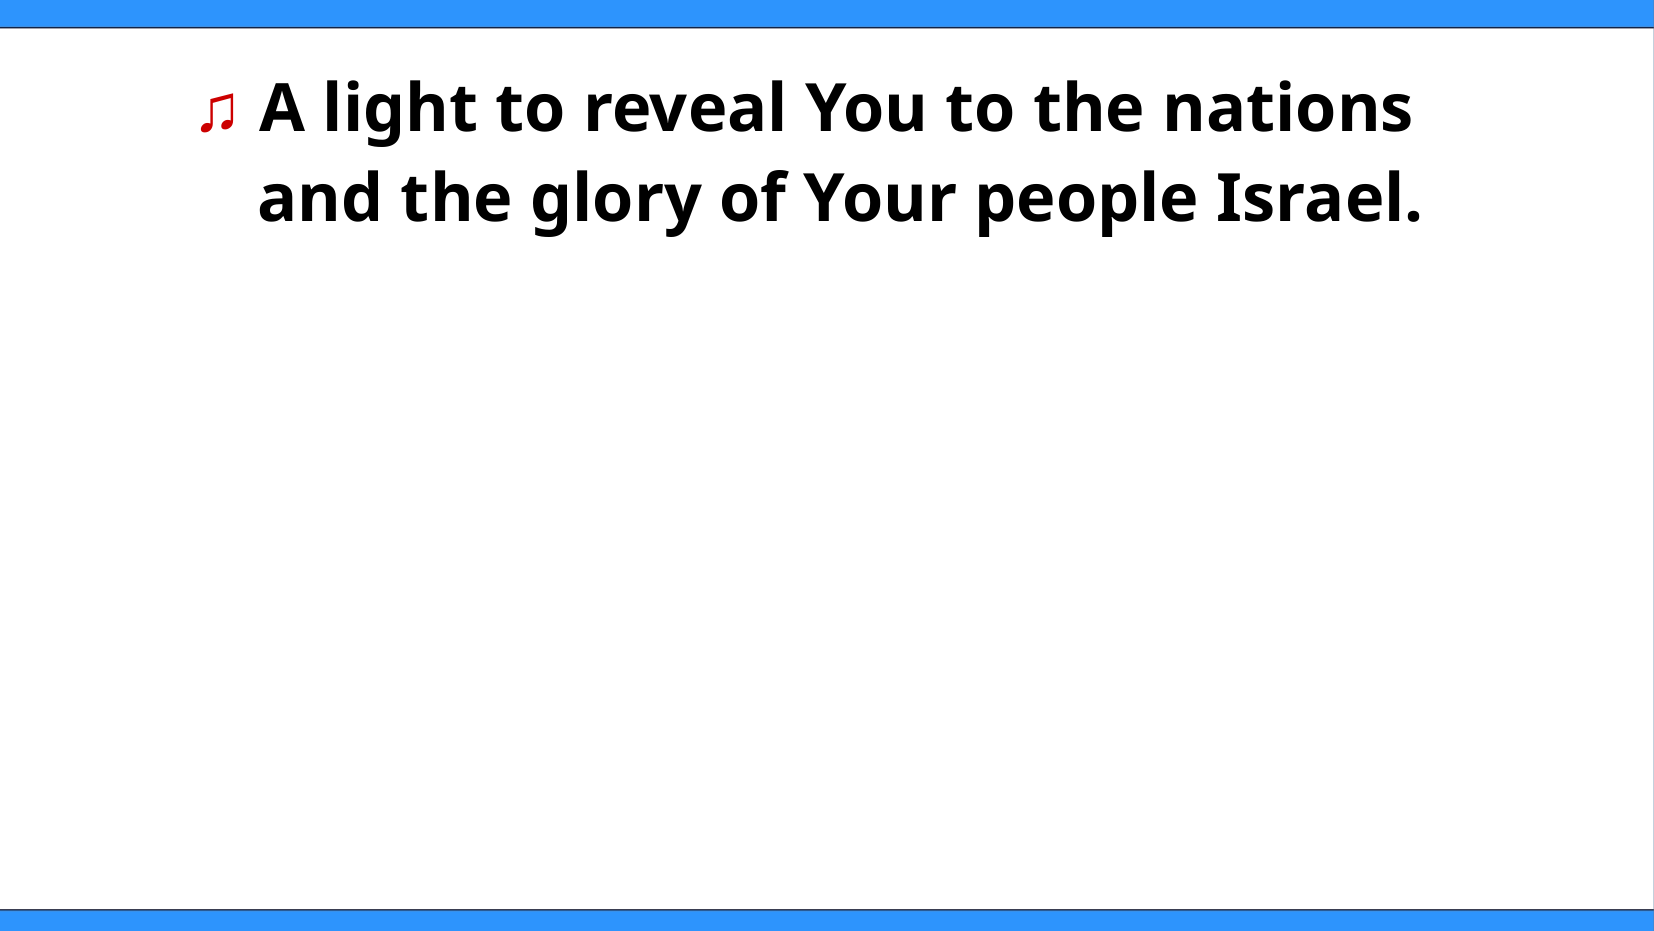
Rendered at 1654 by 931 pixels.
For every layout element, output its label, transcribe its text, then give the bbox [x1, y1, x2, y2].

picture [0, 0, 1654, 931]
text_box ♫ A light to reveal You to the nations and the glory of Your people Israel. [105, 52, 1561, 301]
